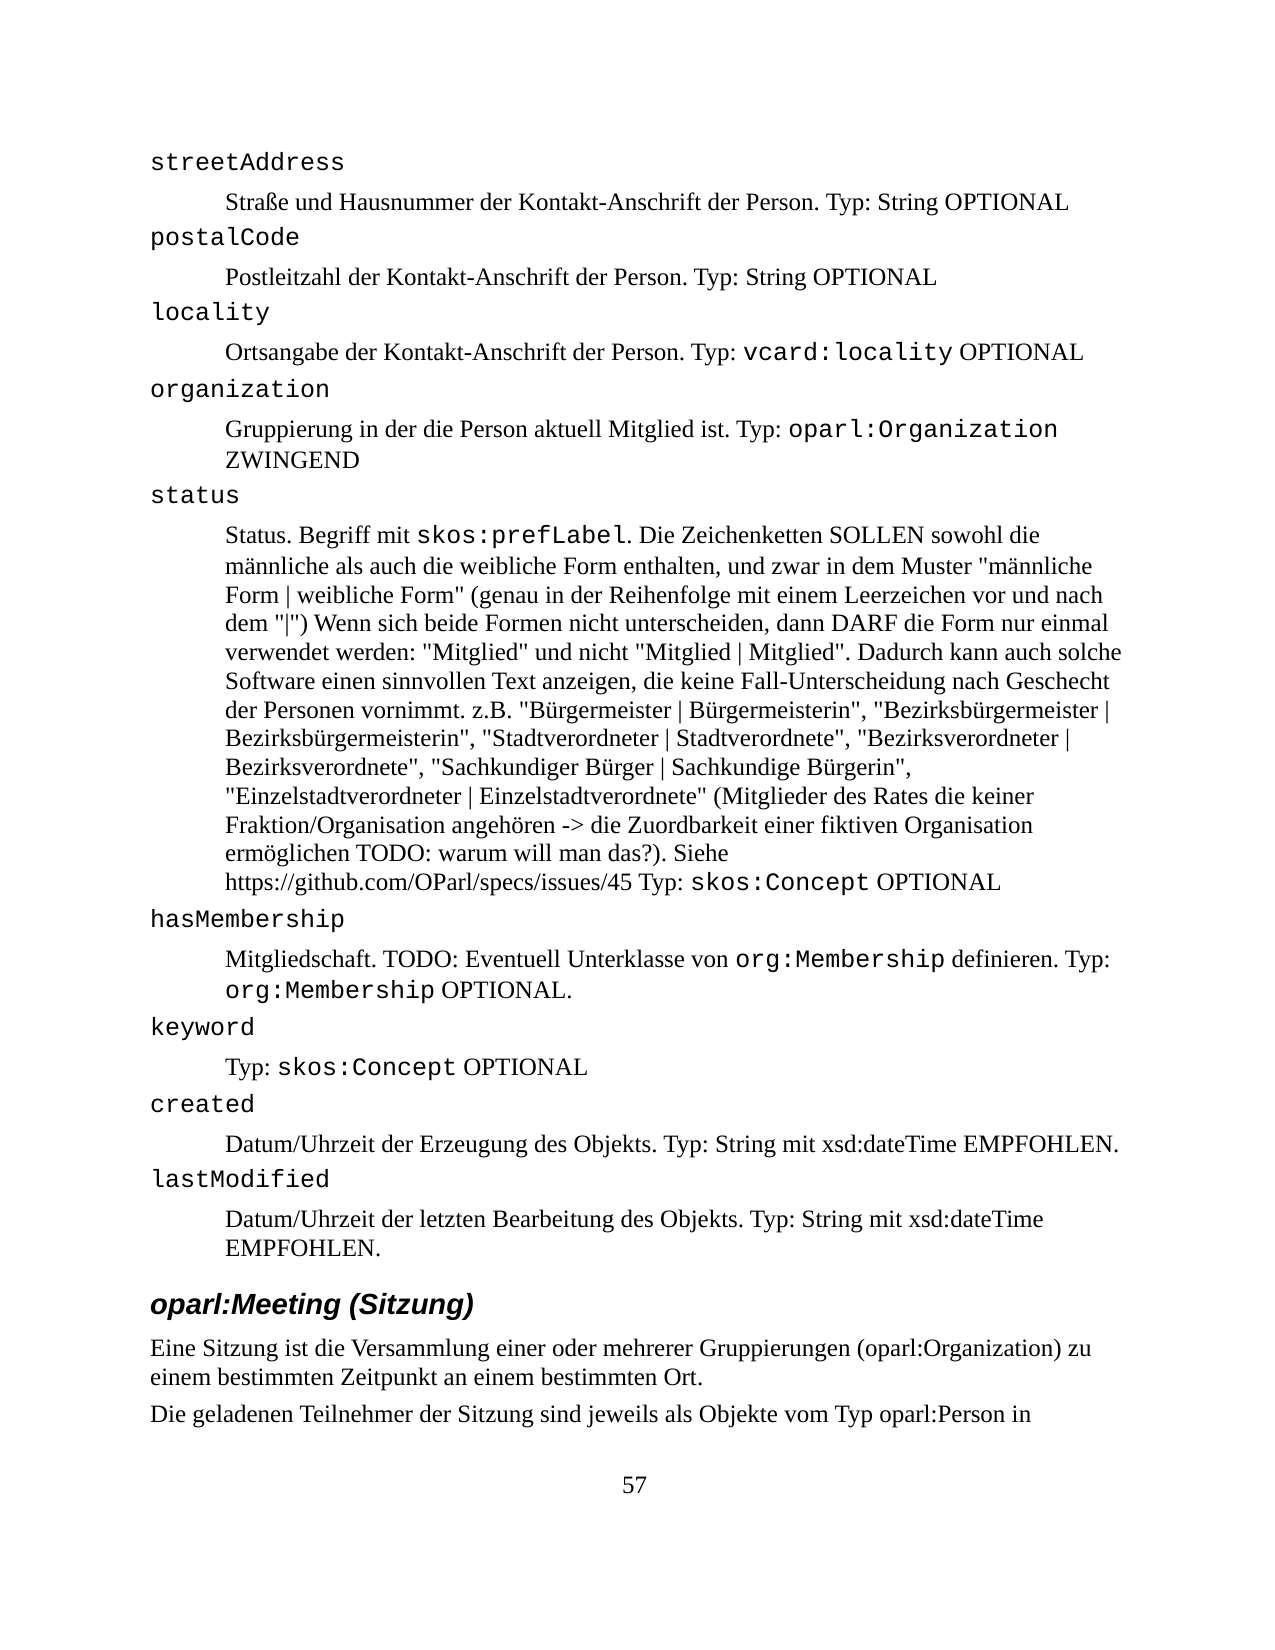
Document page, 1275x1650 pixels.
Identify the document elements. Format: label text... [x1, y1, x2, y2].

text hasMembership [150, 907, 1125, 935]
text Ortsangabe der Kontakt-Anschrift der Person. Typ: vcard:locality OPTIONAL [225, 337, 1125, 368]
text Die geladenen Teilnehmer der Sitzung sind jeweils als Objekte vom Typ oparl:Person in [150, 1399, 1125, 1428]
text locality [150, 300, 1125, 328]
text status [150, 483, 1125, 511]
text Postleitzahl der Kontakt-Anschrift der Person. Typ: String OPTIONAL [225, 262, 1125, 291]
text streetAddress [150, 150, 1125, 178]
subtitle oparl:Meeting (Sitzung) [150, 1287, 1125, 1320]
text Datum/Uhrzeit der Erzeugung des Objekts. Typ: String mit xsd:dateTime EMPFOHLEN. [225, 1129, 1125, 1158]
text Mitgliedschaft. TODO: Eventuell Unterklasse von org:Membership definieren. Typ: org:Membership OPTIONAL. [225, 944, 1125, 1006]
text Datum/Uhrzeit der letzten Bearbeitung des Objekts. Typ: String mit xsd:dateTime EMPFOHLEN. [225, 1204, 1125, 1262]
text lastModified [150, 1167, 1125, 1195]
text Straße und Hausnummer der Kontakt-Anschrift der Person. Typ: String OPTIONAL [225, 187, 1125, 216]
text postalCode [150, 225, 1125, 253]
text organization [150, 377, 1125, 405]
text Gruppierung in der die Person aktuell Mitglied ist. Typ: oparl:Organization ZWINGEND [225, 414, 1125, 474]
text Eine Sitzung ist die Versammlung einer oder mehrerer Gruppierungen (oparl:Organization) zu einem bestimmten Zeitpunkt an einem bestimmten Ort. [150, 1333, 1125, 1390]
text Status. Begriff mit skos:prefLabel. Die Zeichenketten SOLLEN sowohl die männliche als auch die weibliche Form enthalten, und zwar in dem Muster "männliche Form | weibliche Form" (genau in der Reihenfolge mit einem Leerzeichen vor und nach dem "|") Wenn sich beide Formen nicht unterscheiden, dann DARF die Form nur einmal verwendet werden: "Mitglied" und nicht "Mitglied | Mitglied". Dadurch kann auch solche Software einen sinnvollen Text anzeigen, die keine Fall-Unterscheidung nach Geschecht der Personen vornimmt. z.B. "Bürgermeister | Bürgermeisterin", "Bezirksbürgermeister | Bezirksbürgermeisterin", "Stadtverordneter | Stadtverordnete", "Bezirksverordneter | Bezirksverordnete", "Sachkundiger Bürger | Sachkundige Bürgerin", "Einzelstadtverordneter | Einzelstadtverordnete" (Mitglieder des Rates die keiner Fraktion/Organisation angehören -> die Zuordbarkeit einer fiktiven Organisation ermöglichen TODO: warum will man das?). Siehe https://github.com/OParl/specs/issues/45 Typ: skos:Concept OPTIONAL [225, 520, 1125, 898]
text created [150, 1092, 1125, 1120]
text keyword [150, 1015, 1125, 1043]
text Typ: skos:Concept OPTIONAL [225, 1052, 1125, 1083]
